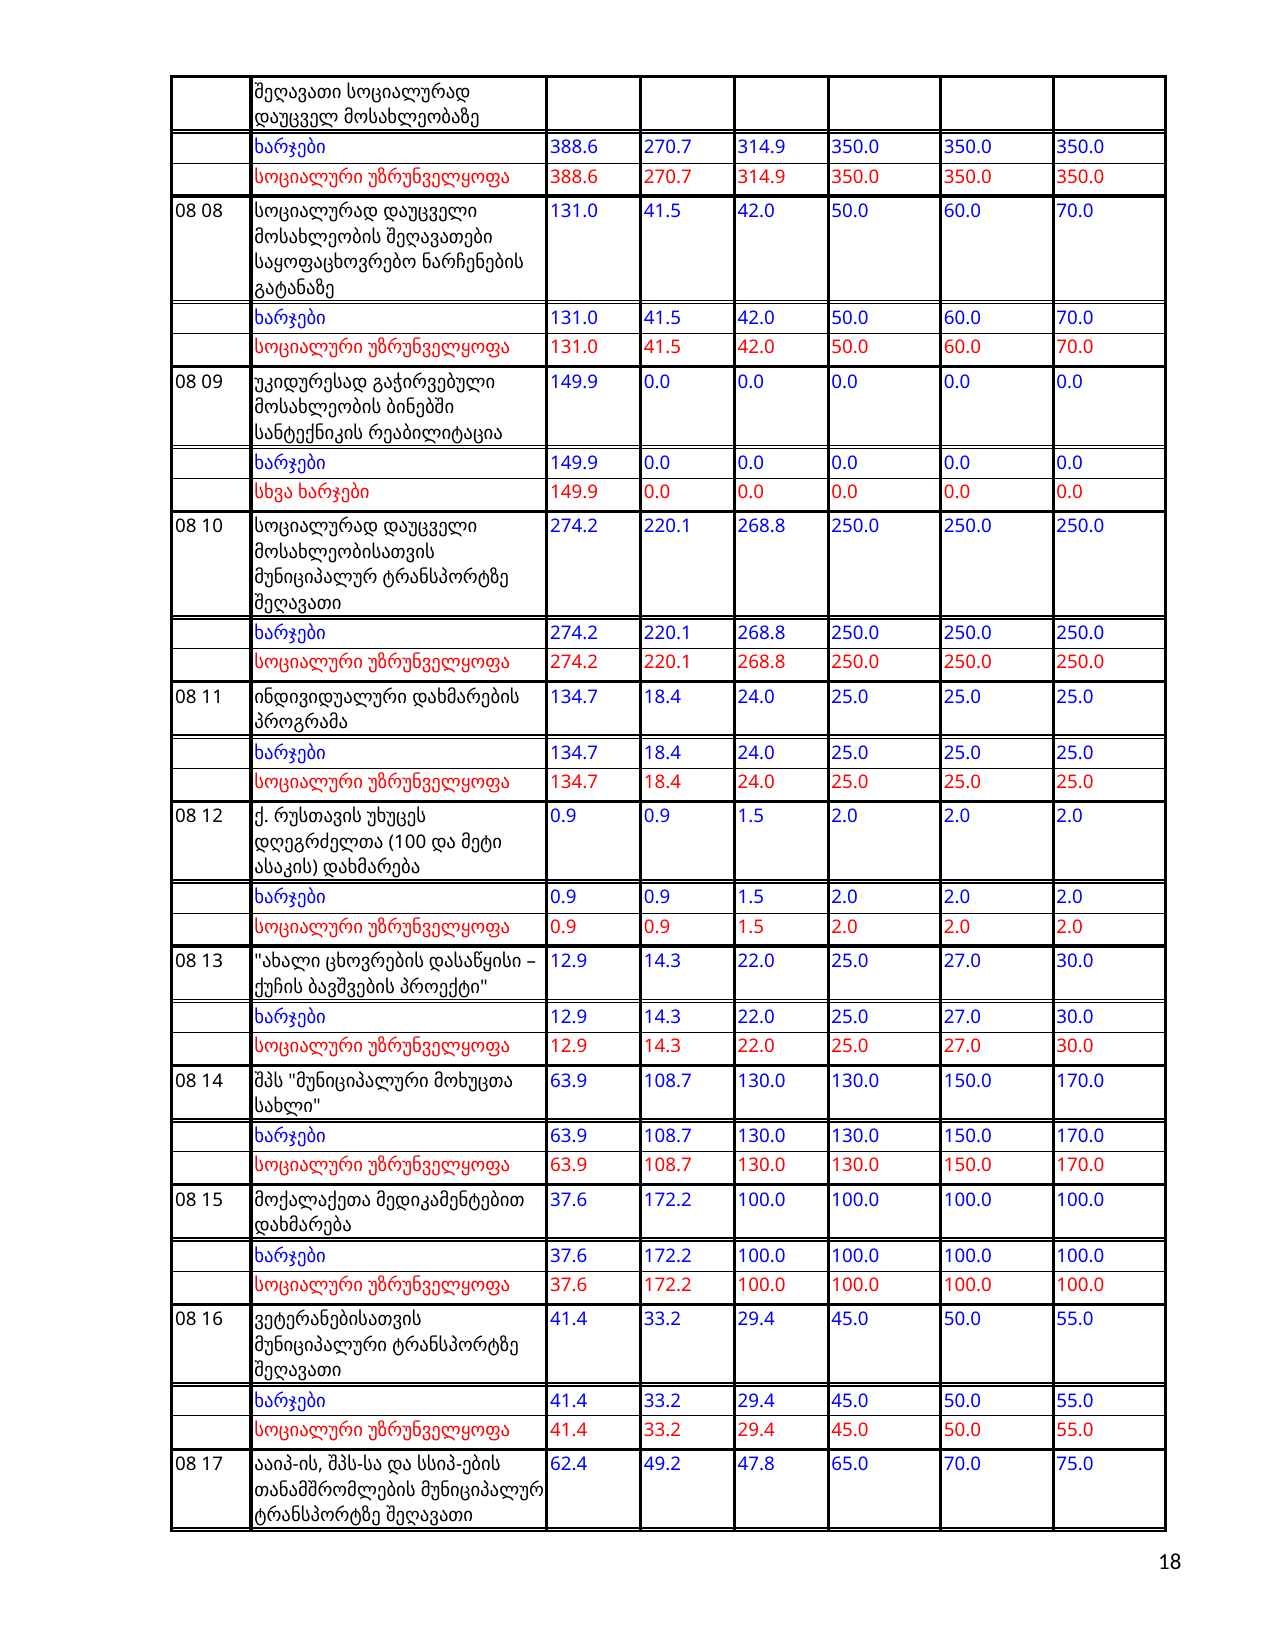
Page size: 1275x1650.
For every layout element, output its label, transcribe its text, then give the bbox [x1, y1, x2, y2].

table_cell 49.2 [642, 1451, 733, 1527]
table_cell 50.0 [942, 1416, 1052, 1447]
table_cell 1.5 [736, 803, 827, 879]
table_cell 08 16 [173, 1306, 249, 1382]
table_cell 37.6 [548, 1186, 639, 1237]
table_cell 12.9 [548, 1003, 639, 1032]
table_cell სოციალურად დაუცველი მოსახლეობის შეღავათები საყოფაცხოვრებო ნარჩენების გატანაზე [253, 198, 545, 299]
table_cell 268.8 [736, 649, 827, 680]
table_cell 08 15 [173, 1186, 249, 1237]
table_cell 150.0 [942, 1152, 1052, 1183]
table_cell 350.0 [1055, 164, 1164, 194]
table_cell ხარჯები [253, 134, 545, 162]
table_cell 134.7 [548, 769, 639, 799]
table_cell 37.6 [548, 1242, 639, 1271]
table_cell 75.0 [1055, 1451, 1164, 1527]
table_cell [830, 78, 939, 129]
table_cell 0.0 [942, 479, 1052, 510]
table_cell 100.0 [736, 1186, 827, 1237]
table_cell [173, 479, 249, 510]
table_cell 42.0 [736, 304, 827, 333]
table_cell 41.5 [642, 334, 733, 365]
table_cell 18.4 [642, 683, 733, 734]
table_cell 0.0 [942, 449, 1052, 478]
table_cell 2.0 [1055, 884, 1164, 912]
table_cell 08 11 [173, 683, 249, 734]
table_cell 130.0 [830, 1123, 939, 1151]
table_cell 60.0 [942, 198, 1052, 299]
table_cell 172.2 [642, 1186, 733, 1237]
table_cell 25.0 [1055, 683, 1164, 734]
table_cell 2.0 [942, 914, 1052, 944]
table_cell 0.0 [830, 368, 939, 444]
table_cell 55.0 [1055, 1306, 1164, 1382]
table_cell 131.0 [548, 198, 639, 299]
table_cell 25.0 [830, 948, 939, 998]
table_cell [173, 1242, 249, 1271]
table_cell 250.0 [942, 649, 1052, 680]
table_cell 250.0 [830, 513, 939, 615]
table_cell 50.0 [830, 304, 939, 333]
table_cell 29.4 [736, 1387, 827, 1415]
table_cell 150.0 [942, 1123, 1052, 1151]
table_cell 08 10 [173, 513, 249, 615]
table_cell 08 13 [173, 948, 249, 998]
table_cell 270.7 [642, 134, 733, 162]
table_cell 0.0 [1055, 368, 1164, 444]
table_cell 150.0 [942, 1067, 1052, 1118]
table_cell 25.0 [830, 739, 939, 767]
table_cell 100.0 [1055, 1272, 1164, 1302]
table_cell 50.0 [942, 1387, 1052, 1415]
table_cell 108.7 [642, 1152, 733, 1183]
table_cell 18.4 [642, 769, 733, 799]
table_cell 29.4 [736, 1416, 827, 1447]
table_cell [173, 1123, 249, 1151]
table_cell ხარჯები [253, 1387, 545, 1415]
table_cell 388.6 [548, 134, 639, 162]
table_cell 30.0 [1055, 948, 1164, 998]
table_cell 63.9 [548, 1067, 639, 1118]
table_cell [173, 134, 249, 162]
table_cell 108.7 [642, 1123, 733, 1151]
table_cell 0.0 [736, 449, 827, 478]
table_cell 41.5 [642, 198, 733, 299]
table_cell 70.0 [1055, 334, 1164, 365]
table_cell 25.0 [1055, 769, 1164, 799]
table_cell სოციალური უზრუნველყოფა [253, 914, 545, 944]
table_cell 0.0 [642, 368, 733, 444]
table_cell 63.9 [548, 1123, 639, 1151]
table_cell ინდივიდუალური დახმარების პროგრამა [253, 683, 545, 734]
table_cell სოციალური უზრუნველყოფა [253, 649, 545, 680]
table_cell 0.0 [830, 479, 939, 510]
table_cell 108.7 [642, 1067, 733, 1118]
table_cell 100.0 [830, 1272, 939, 1302]
table_cell 41.4 [548, 1416, 639, 1447]
table_cell 149.9 [548, 479, 639, 510]
table_cell 1.5 [736, 884, 827, 912]
table_cell 100.0 [942, 1272, 1052, 1302]
table_cell 25.0 [942, 769, 1052, 799]
table_cell [173, 78, 249, 129]
table_cell სხვა ხარჯები [253, 479, 545, 510]
table_cell [173, 914, 249, 944]
table_cell 274.2 [548, 649, 639, 680]
table_cell ხარჯები [253, 304, 545, 333]
table_cell 314.9 [736, 164, 827, 194]
table_cell 0.0 [736, 368, 827, 444]
table_cell 268.8 [736, 513, 827, 615]
table_cell 250.0 [942, 513, 1052, 615]
table_cell 42.0 [736, 334, 827, 365]
table_cell 0.9 [548, 914, 639, 944]
table_cell 25.0 [942, 739, 1052, 767]
table_cell 27.0 [942, 948, 1052, 998]
table_cell 134.7 [548, 739, 639, 767]
table_cell 130.0 [736, 1152, 827, 1183]
table_cell 170.0 [1055, 1067, 1164, 1118]
table_cell 22.0 [736, 1003, 827, 1032]
table_cell 45.0 [830, 1387, 939, 1415]
table_cell 100.0 [736, 1242, 827, 1271]
table_cell 45.0 [830, 1416, 939, 1447]
table_cell 2.0 [942, 884, 1052, 912]
table_cell [173, 1272, 249, 1302]
table_cell 2.0 [830, 914, 939, 944]
table_cell 27.0 [942, 1033, 1052, 1064]
table_cell [173, 739, 249, 767]
table_cell [173, 1416, 249, 1447]
table_cell 14.3 [642, 1003, 733, 1032]
table_cell ხარჯები [253, 1242, 545, 1271]
table_cell 0.0 [642, 479, 733, 510]
table_cell ხარჯები [253, 449, 545, 478]
table_cell 172.2 [642, 1242, 733, 1271]
table_cell 25.0 [830, 769, 939, 799]
table_cell 0.0 [1055, 449, 1164, 478]
table_cell [173, 164, 249, 194]
table_cell 130.0 [830, 1152, 939, 1183]
table_cell 33.2 [642, 1416, 733, 1447]
table_cell 130.0 [736, 1067, 827, 1118]
table_cell 274.2 [548, 620, 639, 648]
table_cell 50.0 [830, 198, 939, 299]
table_cell [173, 449, 249, 478]
table_cell 268.8 [736, 620, 827, 648]
table_cell 250.0 [830, 620, 939, 648]
table_cell 250.0 [1055, 620, 1164, 648]
table_cell 25.0 [830, 683, 939, 734]
table_cell 30.0 [1055, 1033, 1164, 1064]
table_cell [1055, 78, 1164, 129]
table_cell 131.0 [548, 304, 639, 333]
table_cell 25.0 [1055, 739, 1164, 767]
table_cell [736, 78, 827, 129]
table_cell 55.0 [1055, 1416, 1164, 1447]
table_cell 2.0 [830, 803, 939, 879]
table_cell 2.0 [942, 803, 1052, 879]
table_cell [173, 1152, 249, 1183]
table_cell სოციალური უზრუნველყოფა [253, 1416, 545, 1447]
table_cell 08 08 [173, 198, 249, 299]
table_cell 41.5 [642, 304, 733, 333]
table_cell 12.9 [548, 1033, 639, 1064]
table_cell უკიდურესად გაჭირვებული მოსახლეობის ბინებში სანტექნიკის რეაბილიტაცია [253, 368, 545, 444]
table_cell 50.0 [942, 1306, 1052, 1382]
table_cell ხარჯები [253, 1003, 545, 1032]
table_cell 220.1 [642, 620, 733, 648]
table_cell 70.0 [1055, 198, 1164, 299]
table_cell 130.0 [830, 1067, 939, 1118]
table_cell [173, 304, 249, 333]
table_cell 41.4 [548, 1306, 639, 1382]
table_cell 14.3 [642, 1033, 733, 1064]
table_cell 14.3 [642, 948, 733, 998]
table_cell 270.7 [642, 164, 733, 194]
table_cell 0.0 [830, 449, 939, 478]
table_cell ხარჯები [253, 1123, 545, 1151]
table_cell [173, 620, 249, 648]
table_cell [173, 884, 249, 912]
table_cell 37.6 [548, 1272, 639, 1302]
table_cell 100.0 [1055, 1186, 1164, 1237]
table_cell სოციალური უზრუნველყოფა [253, 334, 545, 365]
table_cell 47.8 [736, 1451, 827, 1527]
table_cell 0.0 [736, 479, 827, 510]
table_cell 350.0 [942, 134, 1052, 162]
table_cell [173, 334, 249, 365]
table_cell 100.0 [830, 1242, 939, 1271]
table_cell შეღავათი სოციალურად დაუცველ მოსახლეობაზე [253, 78, 545, 129]
table_cell ხარჯები [253, 620, 545, 648]
table_cell 33.2 [642, 1387, 733, 1415]
table_cell 100.0 [830, 1186, 939, 1237]
table_cell 0.0 [942, 368, 1052, 444]
table_cell 60.0 [942, 334, 1052, 365]
table_cell 250.0 [1055, 649, 1164, 680]
table_cell 0.9 [548, 884, 639, 912]
table_cell 149.9 [548, 368, 639, 444]
table_cell სოციალური უზრუნველყოფა [253, 1272, 545, 1302]
table_cell 12.9 [548, 948, 639, 998]
table_cell 24.0 [736, 769, 827, 799]
table_cell 08 09 [173, 368, 249, 444]
table_cell 2.0 [1055, 803, 1164, 879]
table_cell 388.6 [548, 164, 639, 194]
table_cell 100.0 [942, 1242, 1052, 1271]
table_cell 50.0 [830, 334, 939, 365]
table_cell 172.2 [642, 1272, 733, 1302]
table_cell 0.9 [548, 803, 639, 879]
table_cell 100.0 [942, 1186, 1052, 1237]
table_cell [548, 78, 639, 129]
table_cell 60.0 [942, 304, 1052, 333]
table_cell 134.7 [548, 683, 639, 734]
table_cell 25.0 [830, 1033, 939, 1064]
table_cell 250.0 [942, 620, 1052, 648]
table_cell მოქალაქეთა მედიკამენტებით დახმარება [253, 1186, 545, 1237]
table_cell 24.0 [736, 739, 827, 767]
table_cell 25.0 [942, 683, 1052, 734]
table_cell 27.0 [942, 1003, 1052, 1032]
table_cell ხარჯები [253, 739, 545, 767]
table_cell 130.0 [736, 1123, 827, 1151]
table_cell 08 12 [173, 803, 249, 879]
table_cell [173, 1387, 249, 1415]
table_cell 170.0 [1055, 1152, 1164, 1183]
table_cell 45.0 [830, 1306, 939, 1382]
table_cell 08 14 [173, 1067, 249, 1118]
table_cell 22.0 [736, 948, 827, 998]
table_cell 350.0 [830, 134, 939, 162]
table_cell 55.0 [1055, 1387, 1164, 1415]
table_cell სოციალური უზრუნველყოფა [253, 164, 545, 194]
table_cell 100.0 [1055, 1242, 1164, 1271]
table_cell 41.4 [548, 1387, 639, 1415]
table_cell ააიპ-ის, შპს-სა და სსიპ-ების თანამშრომლების მუნიციპალურ ტრანსპორტზე შეღავათი [253, 1451, 545, 1527]
table_cell 22.0 [736, 1033, 827, 1064]
table_cell 25.0 [830, 1003, 939, 1032]
table_cell [173, 649, 249, 680]
table_cell 350.0 [942, 164, 1052, 194]
table_cell 2.0 [1055, 914, 1164, 944]
table_cell 0.9 [642, 914, 733, 944]
table_cell 250.0 [1055, 513, 1164, 615]
table_cell 2.0 [830, 884, 939, 912]
table_cell [173, 769, 249, 799]
table_cell ქ. რუსთავის უხუცეს დღეგრძელთა (100 და მეტი ასაკის) დახმარება [253, 803, 545, 879]
table_cell სოციალური უზრუნველყოფა [253, 1152, 545, 1183]
table_cell 149.9 [548, 449, 639, 478]
table_cell 63.9 [548, 1152, 639, 1183]
table_cell 70.0 [1055, 304, 1164, 333]
table_cell [642, 78, 733, 129]
table_cell 42.0 [736, 198, 827, 299]
table_cell 24.0 [736, 683, 827, 734]
table_cell 131.0 [548, 334, 639, 365]
table_cell 250.0 [830, 649, 939, 680]
table_cell 100.0 [736, 1272, 827, 1302]
table_cell 0.9 [642, 803, 733, 879]
table_cell 0.0 [642, 449, 733, 478]
table_cell [173, 1003, 249, 1032]
table_cell 220.1 [642, 649, 733, 680]
table_cell "ახალი ცხოვრების დასაწყისი – ქუჩის ბავშვების პროექტი" [253, 948, 545, 998]
table_cell სოციალურად დაუცველი მოსახლეობისათვის მუნიციპალურ ტრანსპორტზე შეღავათი [253, 513, 545, 615]
table_cell 18.4 [642, 739, 733, 767]
table_cell 65.0 [830, 1451, 939, 1527]
table_cell ხარჯები [253, 884, 545, 912]
table_cell სოციალური უზრუნველყოფა [253, 1033, 545, 1064]
table_cell სოციალური უზრუნველყოფა [253, 769, 545, 799]
table_cell [173, 1033, 249, 1064]
table_cell 350.0 [1055, 134, 1164, 162]
table_cell 29.4 [736, 1306, 827, 1382]
table_cell 1.5 [736, 914, 827, 944]
table_cell ვეტერანებისათვის მუნიციპალური ტრანსპორტზე შეღავათი [253, 1306, 545, 1382]
table_cell 62.4 [548, 1451, 639, 1527]
table_cell 70.0 [942, 1451, 1052, 1527]
table_cell 220.1 [642, 513, 733, 615]
table_cell შპს "მუნიციპალური მოხუცთა სახლი" [253, 1067, 545, 1118]
table_cell 33.2 [642, 1306, 733, 1382]
table_cell 350.0 [830, 164, 939, 194]
table_cell 30.0 [1055, 1003, 1164, 1032]
table_cell 0.9 [642, 884, 733, 912]
table_cell 170.0 [1055, 1123, 1164, 1151]
table_cell 274.2 [548, 513, 639, 615]
table_cell 314.9 [736, 134, 827, 162]
table_cell 08 17 [173, 1451, 249, 1527]
table_cell [942, 78, 1052, 129]
table_cell 0.0 [1055, 479, 1164, 510]
